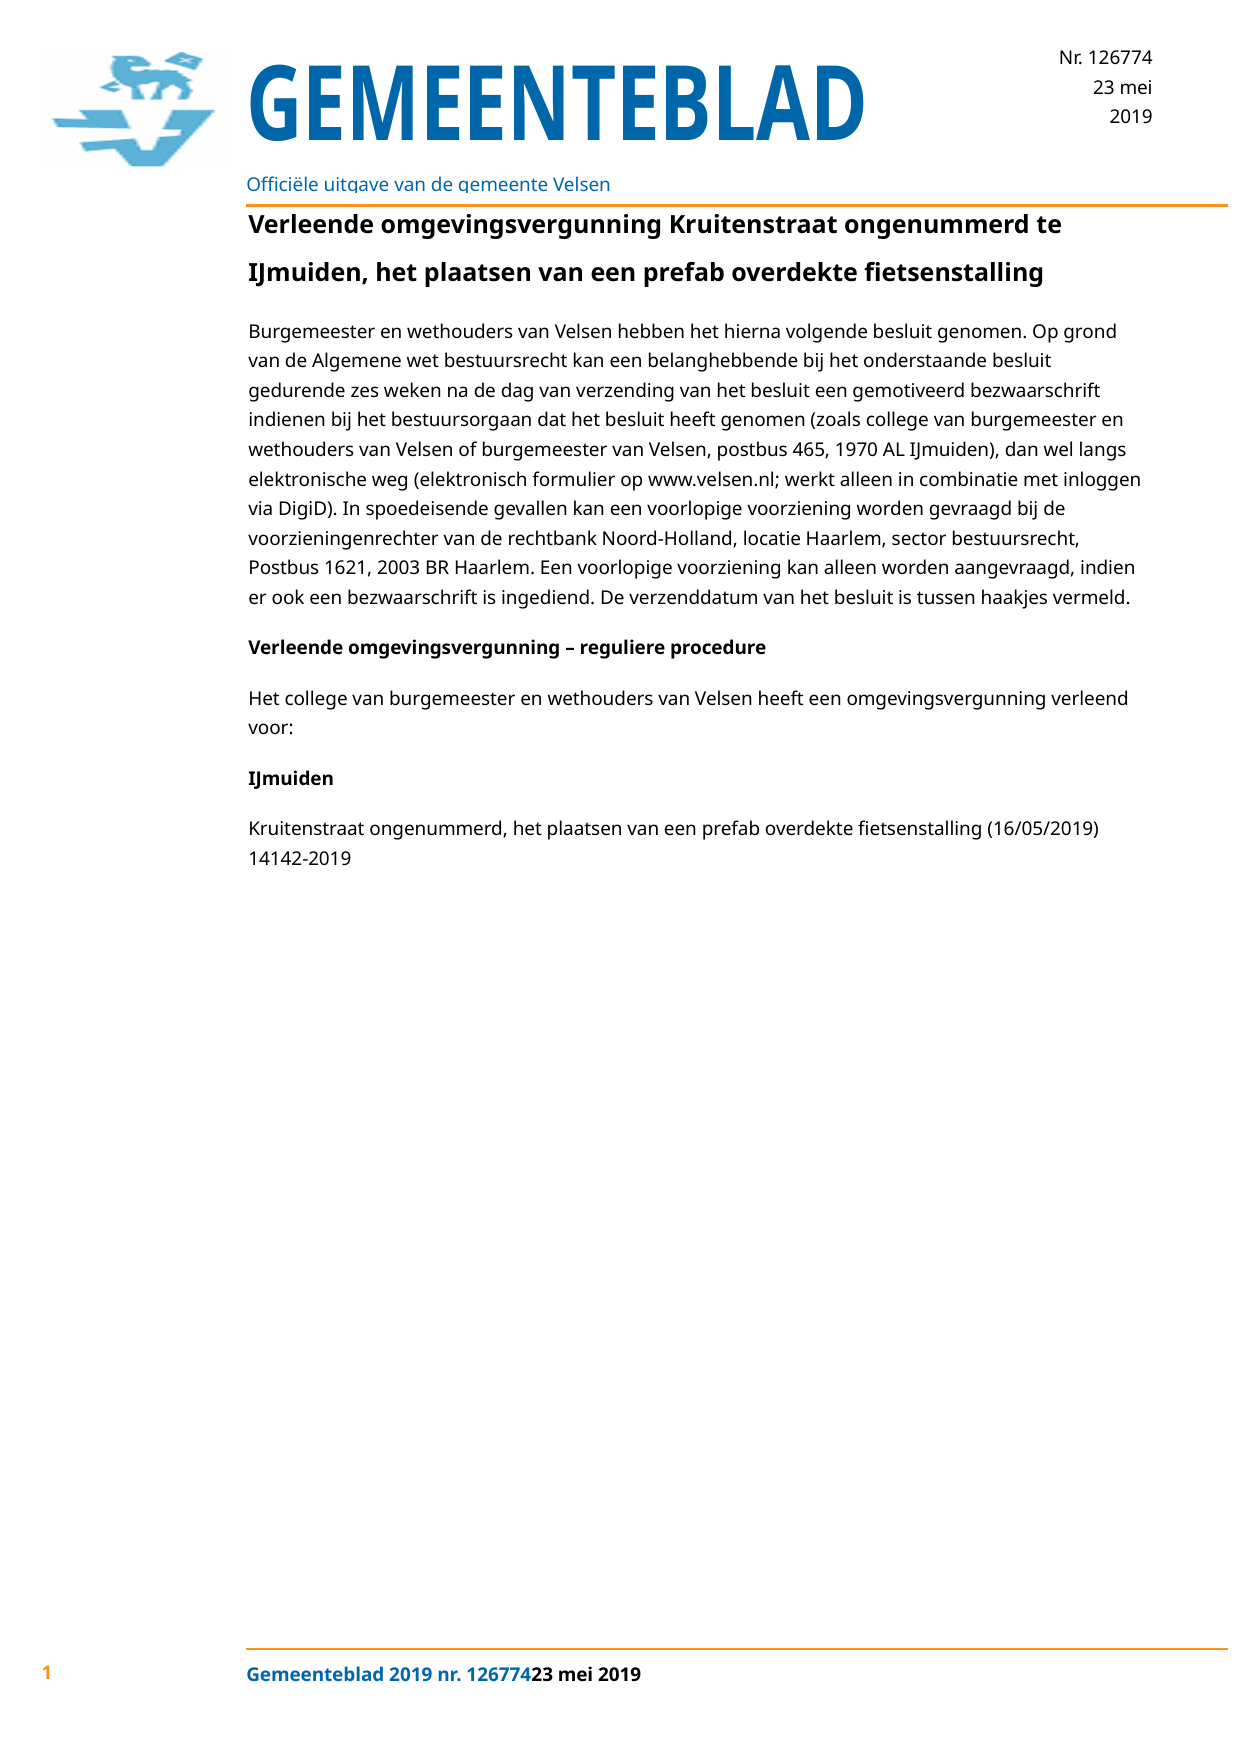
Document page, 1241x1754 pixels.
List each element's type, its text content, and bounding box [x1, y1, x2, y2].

picture [41, 47, 231, 172]
text Kruitenstraat ongenummerd, het plaatsen van een prefab overdekte fietsenstalling (16/05/2019) 14142-2019 [248, 815, 1152, 871]
text Het college van burgemeester en wethouders van Velsen heeft een omgevingsvergunning verleend voor: [248, 685, 1152, 740]
text IJmuiden [248, 765, 1152, 791]
text Burgemeester en wethouders van Velsen hebben het hierna volgende besluit genomen. Op grond van de Algemene wet bestuursrecht kan een belanghebbende bij het onderstaande besluit gedurende zes weken na de dag van verzending van het besluit een gemotiveerd bezwaarschrift indienen bij het bestuursorgaan dat het besluit heeft genomen (zoals college van burgemeester en wethouders van Velsen of burgemeester van Velsen, postbus 465, 1970 AL IJmuiden), dan wel langs elektronische weg (elektronisch formulier op www.velsen.nl; werkt alleen in combinatie met inloggen via DigiD). In spoedeisende gevallen kan een voorlopige voorziening worden gevraagd bij de voorzieningenrechter van de rechtbank Noord-Holland, locatie Haarlem, sector bestuursrecht, Postbus 1621, 2003 BR Haarlem. Een voorlopige voorziening kan alleen worden aangevraagd, indien er ook een bezwaarschrift is ingediend. De verzenddatum van het besluit is tussen haakjes vermeld. [248, 318, 1152, 610]
text Verleende omgevingsvergunning – reguliere procedure [248, 634, 1152, 660]
text Verleende omgevingsvergunning Kruitenstraat ongenummerd te IJmuiden, het plaatsen van een prefab overdekte fietsenstalling [248, 207, 1152, 288]
